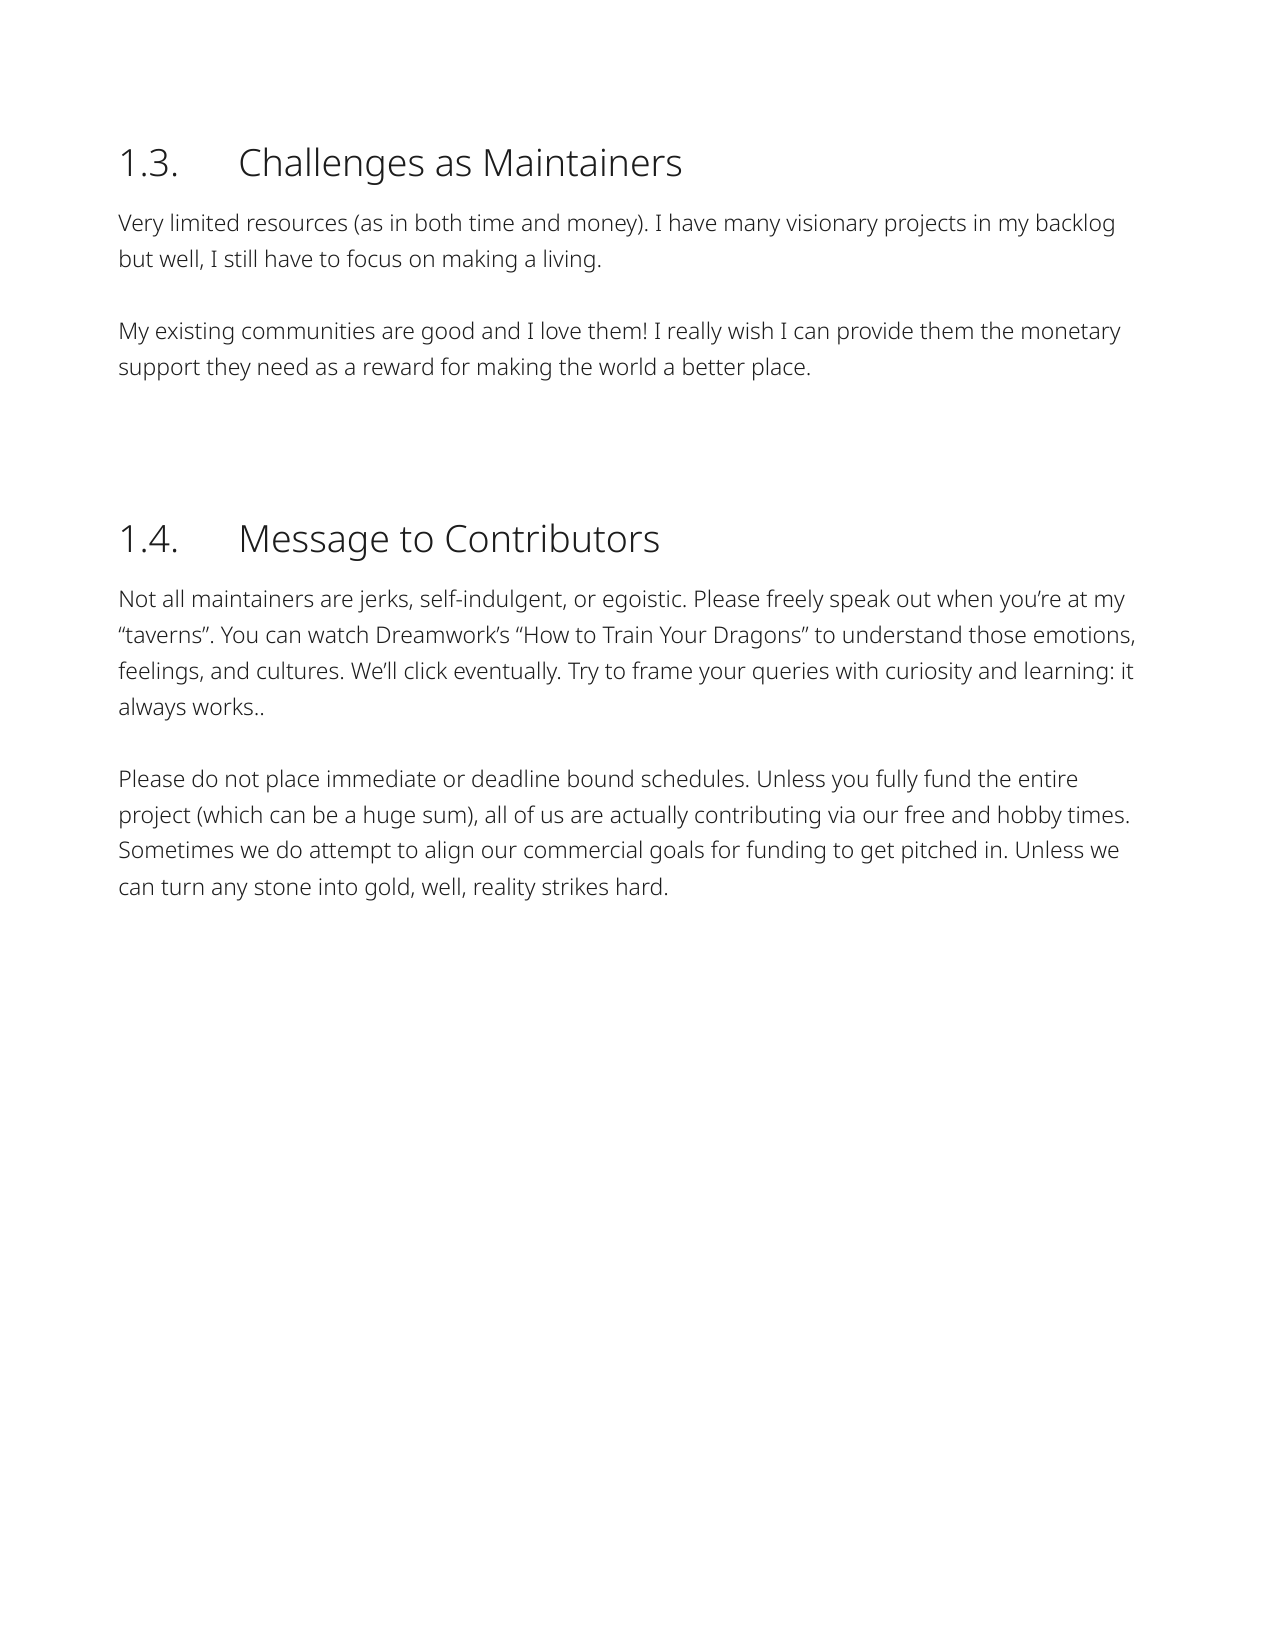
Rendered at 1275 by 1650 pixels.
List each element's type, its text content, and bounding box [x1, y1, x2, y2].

text Please do not place immediate or deadline bound schedules. Unless you fully fund the entire project (which can be a huge sum), all of us are actually contributing via our free and hobby times. Sometimes we do attempt to align our commercial goals for funding to get pitched in. Unless we can turn any stone into gold, well, reality strikes hard. [118, 763, 1157, 902]
text Not all maintainers are jerks, self-indulgent, or egoistic. Please freely speak out when you’re at my “taverns”. You can watch Dreamwork’s “How to Train Your Dragons” to understand those emotions, feelings, and cultures. We’ll click eventually. Try to frame your queries with curiosity and learning: it always works.. [118, 583, 1157, 722]
text Very limited resources (as in both time and money). I have many visionary projects in my backlog but well, I still have to focus on making a living. [118, 207, 1157, 274]
subtitle Challenges as Maintainers [118, 136, 1157, 187]
subtitle Message to Contributors [118, 512, 1157, 563]
text My existing communities are good and I love them! I really wish I can provide them the monetary support they need as a reward for making the world a better place. [118, 314, 1157, 382]
